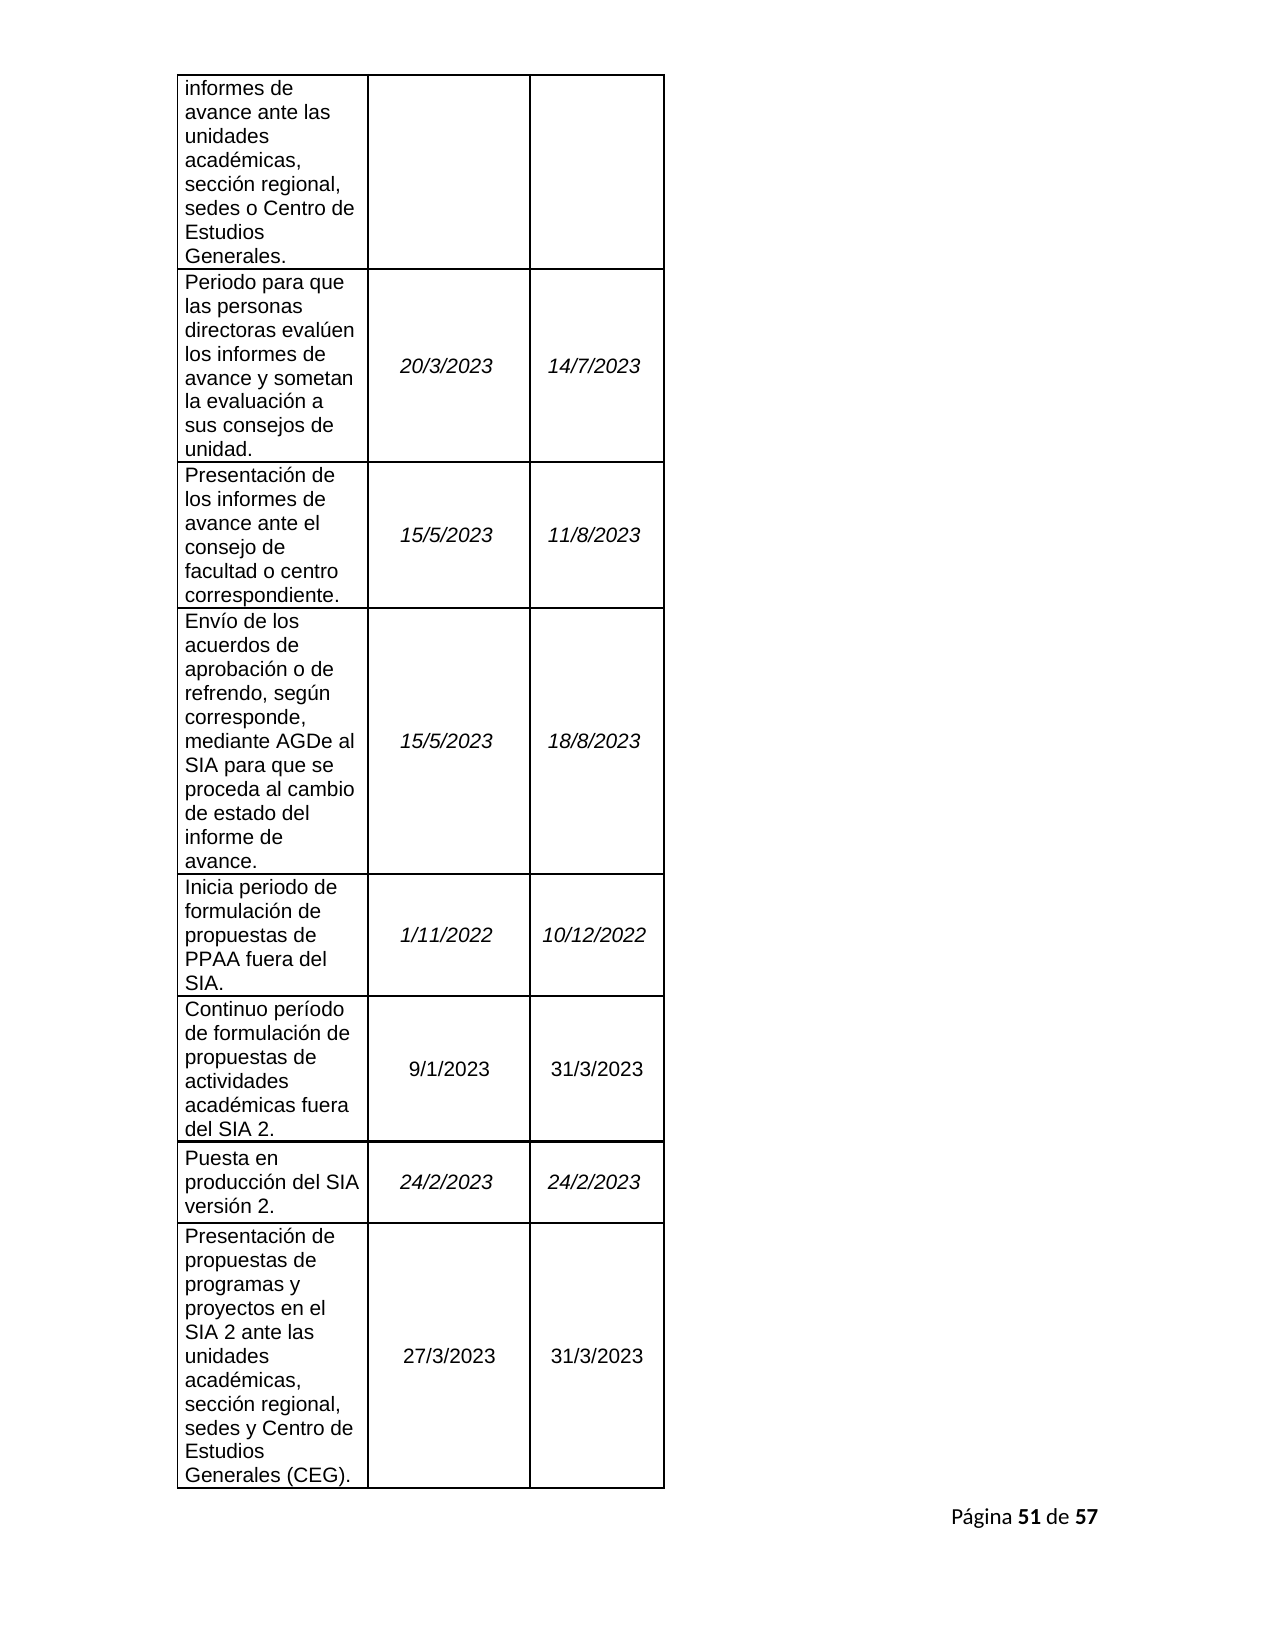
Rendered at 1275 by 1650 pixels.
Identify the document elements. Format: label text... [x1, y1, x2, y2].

table_cell 31/3/2023 [531, 1224, 663, 1487]
table_cell [665, 607, 938, 873]
table_cell [938, 268, 959, 461]
table_cell [665, 268, 938, 461]
table_cell 24/2/2023 [531, 1143, 663, 1222]
table_cell [1257, 1140, 1275, 1222]
table_cell informes de avance ante las unidades académicas, sección regional, sedes o Centro de Estudios Generales. [178, 76, 367, 267]
table_cell Inicia periodo de formulación de propuestas de PPAA fuera del SIA. [178, 875, 367, 994]
table_cell 14/7/2023 [531, 270, 663, 461]
table_cell [665, 995, 938, 1140]
table_cell [959, 74, 1257, 267]
table_cell [665, 1222, 938, 1487]
table_cell [938, 873, 959, 994]
table_cell [1257, 873, 1275, 994]
table_cell [959, 1140, 1257, 1222]
table_cell Puesta en producción del SIA versión 2. [178, 1143, 367, 1222]
table_cell [1257, 995, 1275, 1140]
table_cell [959, 461, 1257, 607]
table_cell 1/11/2022 [369, 875, 529, 994]
table_cell [938, 461, 959, 607]
table_cell 20/3/2023 [369, 270, 529, 461]
table_cell Periodo para que las personas directoras evalúen los informes de avance y sometan la evaluación a sus consejos de unidad. [178, 270, 367, 461]
table_cell [531, 76, 663, 267]
table_cell [369, 76, 529, 267]
table_cell 31/3/2023 [531, 997, 663, 1140]
table_cell 24/2/2023 [369, 1143, 529, 1222]
table_cell Envío de los acuerdos de aprobación o de refrendo, según corresponde, mediante AGDe al SIA para que se proceda al cambio de estado del informe de avance. [178, 609, 367, 873]
table_cell [1257, 268, 1275, 461]
table_cell [938, 995, 959, 1140]
table_cell 9/1/2023 [369, 997, 529, 1140]
table_cell [959, 995, 1257, 1140]
table_cell 11/8/2023 [531, 463, 663, 607]
table_cell [959, 873, 1257, 994]
table_cell [938, 1140, 959, 1222]
table_cell [959, 268, 1257, 461]
table_cell [665, 461, 938, 607]
table_cell [959, 607, 1257, 873]
table_cell [938, 1222, 959, 1487]
table_cell [665, 74, 938, 267]
table_cell [938, 74, 959, 267]
table_cell [1257, 74, 1275, 267]
table_cell 10/12/2022 [531, 875, 663, 994]
table_cell Presentación de los informes de avance ante el consejo de facultad o centro correspondiente. [178, 463, 367, 607]
table_cell 27/3/2023 [369, 1224, 529, 1487]
table_cell 15/5/2023 [369, 609, 529, 873]
table_cell [1257, 607, 1275, 873]
table_cell [959, 1222, 1257, 1487]
table_cell [665, 1140, 938, 1222]
table_cell Presentación de propuestas de programas y proyectos en el SIA 2 ante las unidades académicas, sección regional, sedes y Centro de Estudios Generales (CEG). [178, 1224, 367, 1487]
table_cell [1257, 1222, 1275, 1487]
table_cell [938, 607, 959, 873]
table_cell Continuo período de formulación de propuestas de actividades académicas fuera del SIA 2. [178, 997, 367, 1140]
table_cell 15/5/2023 [369, 463, 529, 607]
table_cell [665, 873, 938, 994]
table_cell [1257, 461, 1275, 607]
table_cell 18/8/2023 [531, 609, 663, 873]
